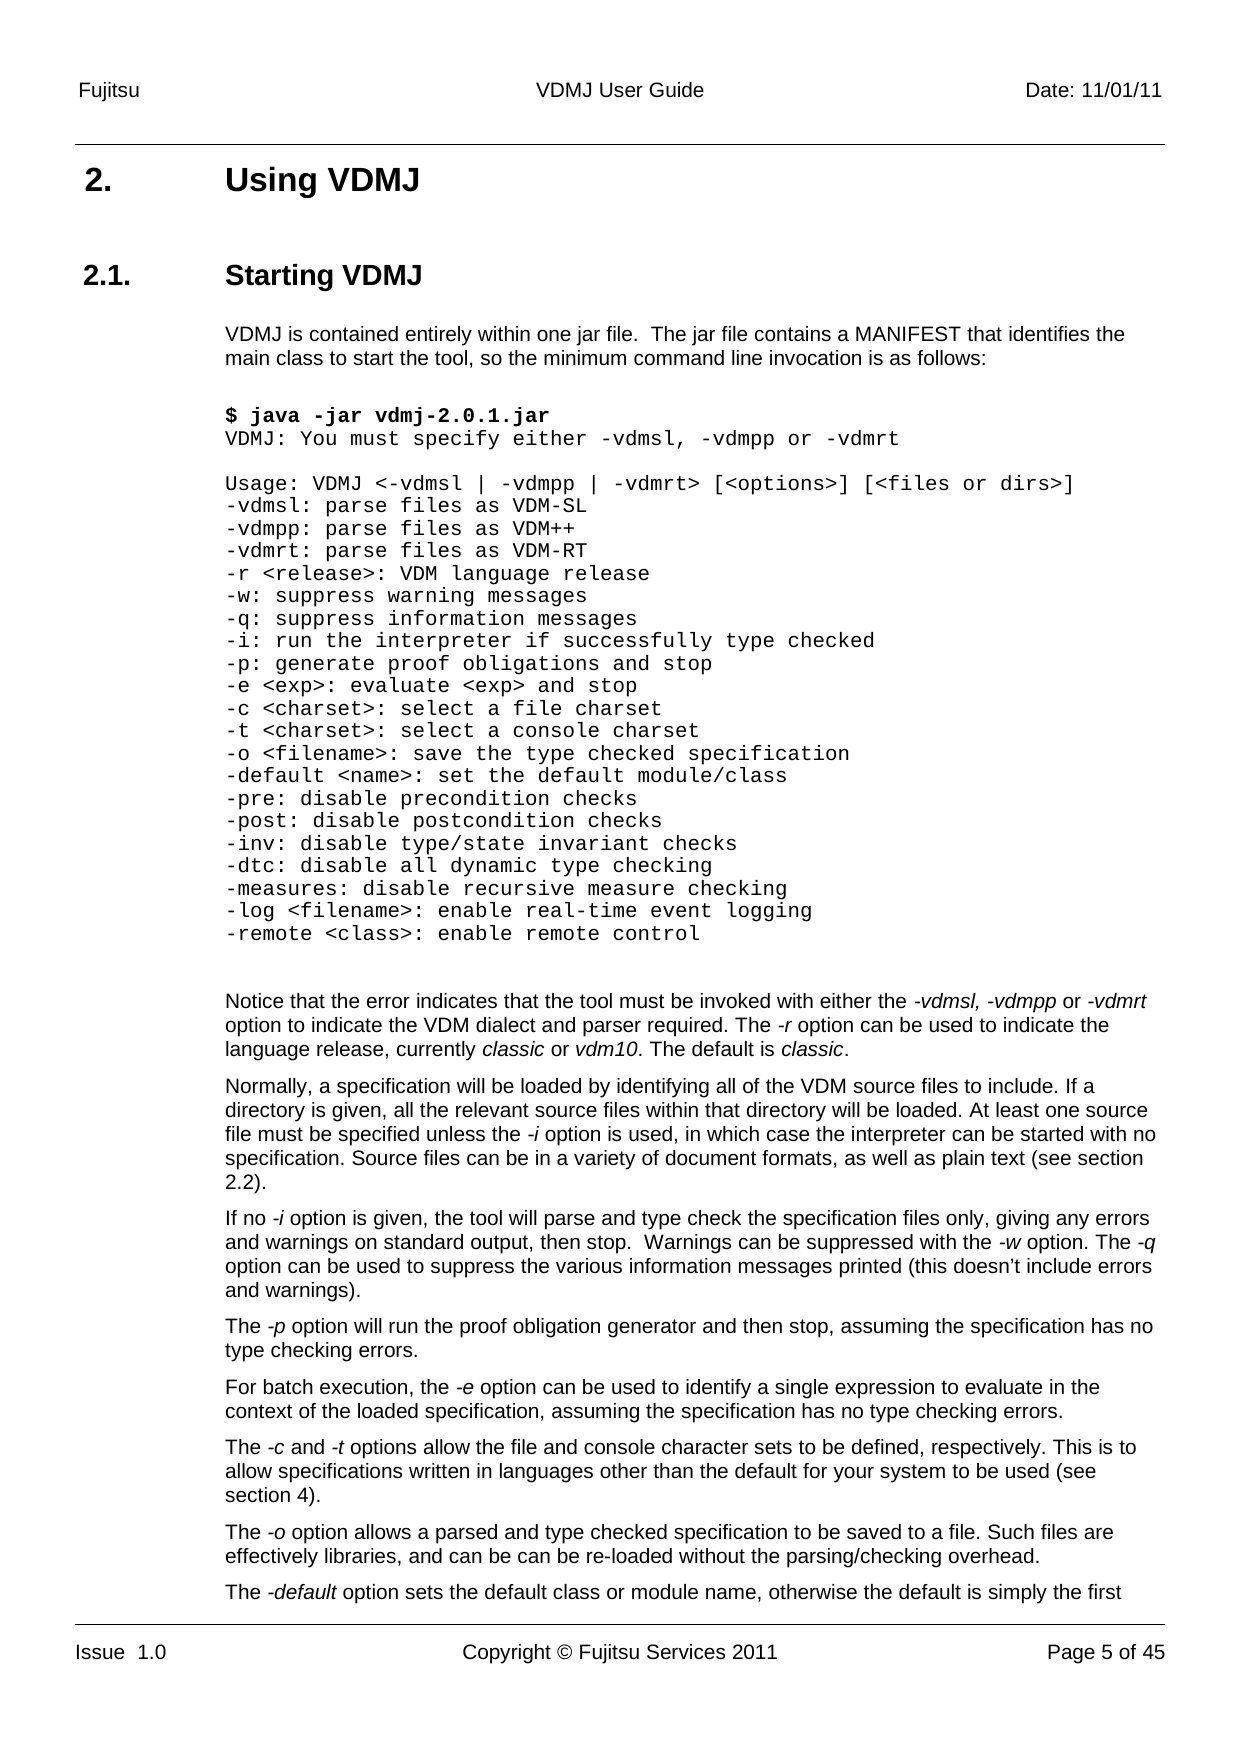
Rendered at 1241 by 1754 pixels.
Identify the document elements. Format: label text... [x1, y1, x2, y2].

text -log <filename>: enable real-time event logging [225, 900, 1165, 922]
text -c <charset>: select a file charset [225, 697, 1165, 720]
text The -c and -t options allow the file and console character sets to be defined, respectively. This is to allow specifications written in languages other than the default for your system to be used (see section 4). [225, 1436, 1165, 1507]
text -vdmsl: parse files as VDM-SL [225, 495, 1165, 517]
subtitle Starting VDMJ [75, 258, 1165, 292]
text -p: generate proof obligations and stop [225, 652, 1165, 675]
text Usage: VDMJ <-vdmsl | -vdmpp | -vdmrt> [<options>] [<files or dirs>] [225, 472, 1165, 495]
text VDMJ is contained entirely within one jar file. The jar file contains a MANIFEST that identifies the main class to start the tool, so the minimum command line invocation is as follows: [225, 322, 1165, 370]
text -post: disable postcondition checks [225, 810, 1165, 832]
text -dtc: disable all dynamic type checking [225, 855, 1165, 877]
text -r <release>: VDM language release [225, 562, 1165, 585]
text -i: run the interpreter if successfully type checked [225, 630, 1165, 652]
text -q: suppress information messages [225, 607, 1165, 630]
text The -o option allows a parsed and type checked specification to be saved to a file. Such files are effectively libraries, and can be can be re-loaded without the parsing/checking overhead. [225, 1520, 1165, 1568]
text -vdmpp: parse files as VDM++ [225, 517, 1165, 540]
text $ java -jar vdmj-2.0.1.jar [225, 405, 1165, 427]
text The -p option will run the proof obligation generator and then stop, assuming the specification has no type checking errors. [225, 1315, 1165, 1363]
text For batch execution, the -e option can be used to identify a single expression to evaluate in the context of the loaded specification, assuming the specification has no type checking errors. [225, 1375, 1165, 1423]
text -default <name>: set the default module/class [225, 765, 1165, 787]
text -remote <class>: enable remote control [225, 922, 1165, 945]
subtitle Using VDMJ [75, 160, 1165, 198]
text -measures: disable recursive measure checking [225, 877, 1165, 900]
text -inv: disable type/state invariant checks [225, 832, 1165, 855]
text -w: suppress warning messages [225, 585, 1165, 607]
text VDMJ: You must specify either -vdmsl, -vdmpp or -vdmrt [225, 427, 1165, 450]
text Normally, a specification will be loaded by identifying all of the VDM source files to include. If a directory is given, all the relevant source files within that directory will be loaded. At least one source file must be specified unless the -i option is used, in which case the interpreter can be started with no specification. Source files can be in a variety of document formats, as well as plain text (see section 2.2). [225, 1074, 1165, 1194]
text -t <charset>: select a console charset [225, 720, 1165, 742]
text Notice that the error indicates that the tool must be invoked with either the -vdmsl, -vdmpp or -vdmrt option to indicate the VDM dialect and parser required. The -r option can be used to indicate the language release, currently classic or vdm10. The default is classic. [225, 990, 1165, 1062]
text -vdmrt: parse files as VDM-RT [225, 540, 1165, 562]
text -e <exp>: evaluate <exp> and stop [225, 675, 1165, 697]
text If no -i option is given, the tool will parse and type check the specification files only, giving any errors and warnings on standard output, then stop. Warnings can be suppressed with the -w option. The -q option can be used to suppress the various information messages printed (this doesn’t include errors and warnings). [225, 1206, 1165, 1302]
text -pre: disable precondition checks [225, 787, 1165, 810]
text The -default option sets the default class or module name, otherwise the default is simply the first [225, 1580, 1165, 1604]
text -o <filename>: save the type checked specification [225, 742, 1165, 765]
